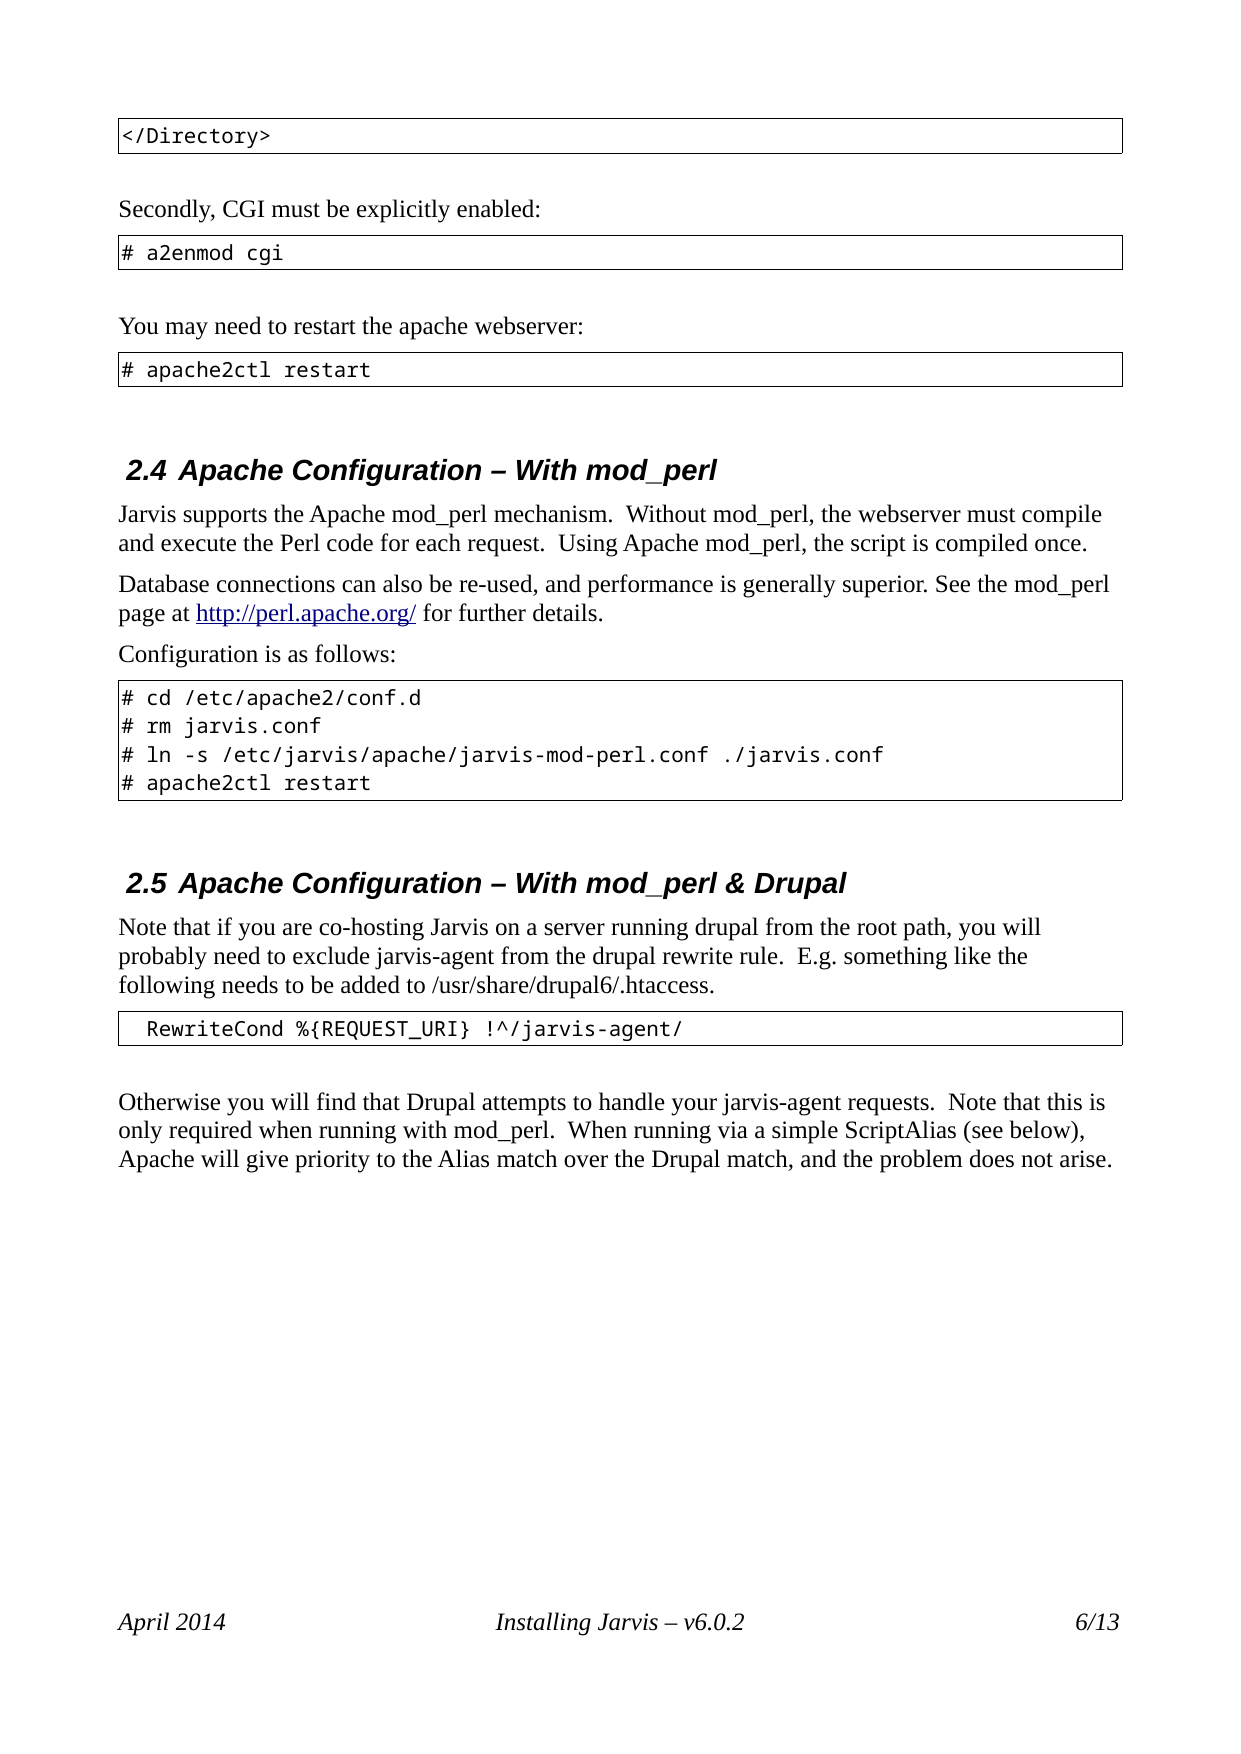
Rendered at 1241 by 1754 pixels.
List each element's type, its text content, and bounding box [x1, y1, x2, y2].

text You may need to restart the apache webserver: [118, 311, 1122, 339]
text Secondly, CGI must be explicitly enabled: [118, 194, 1122, 223]
text Jarvis supports the Apache mod_perl mechanism. Without mod_perl, the webserver must compile and execute the Perl code for each request. Using Apache mod_perl, the script is compiled once. [118, 499, 1122, 556]
text # apache2ctl restart [119, 765, 1122, 800]
text # a2enmod cgi [119, 236, 1122, 269]
text Otherwise you will find that Drupal attempts to handle your jarvis-agent requests. Note that this is only required when running with mod_perl. When running via a simple ScriptAlias (see below), Apache will give priority to the Alias match over the Drupal match, and the problem does not arise. [118, 1087, 1122, 1173]
text # ln -s /etc/jarvis/apache/jarvis-mod-perl.conf ./jarvis.conf [119, 737, 1122, 765]
subtitle Apache Configuration – With mod_perl [118, 453, 1122, 486]
text # cd /etc/apache2/conf.d [119, 681, 1122, 708]
text </Directory> [119, 119, 1122, 153]
subtitle Apache Configuration – With mod_perl & Drupal [118, 866, 1122, 900]
text # apache2ctl restart [119, 353, 1122, 386]
text # rm jarvis.conf [119, 708, 1122, 737]
text Database connections can also be re-used, and performance is generally superior. See the mod_perl page at http://perl.apache.org/ for further details. [118, 569, 1122, 626]
text Note that if you are co-hosting Jarvis on a server running drupal from the root path, you will probably need to exclude jarvis-agent from the drupal rewrite rule. E.g. something like the following needs to be added to /usr/share/drupal6/.htaccess. [118, 912, 1122, 998]
text Configuration is as follows: [118, 639, 1122, 668]
text RewriteCond %{REQUEST_URI} !^/jarvis-agent/ [119, 1012, 1122, 1045]
